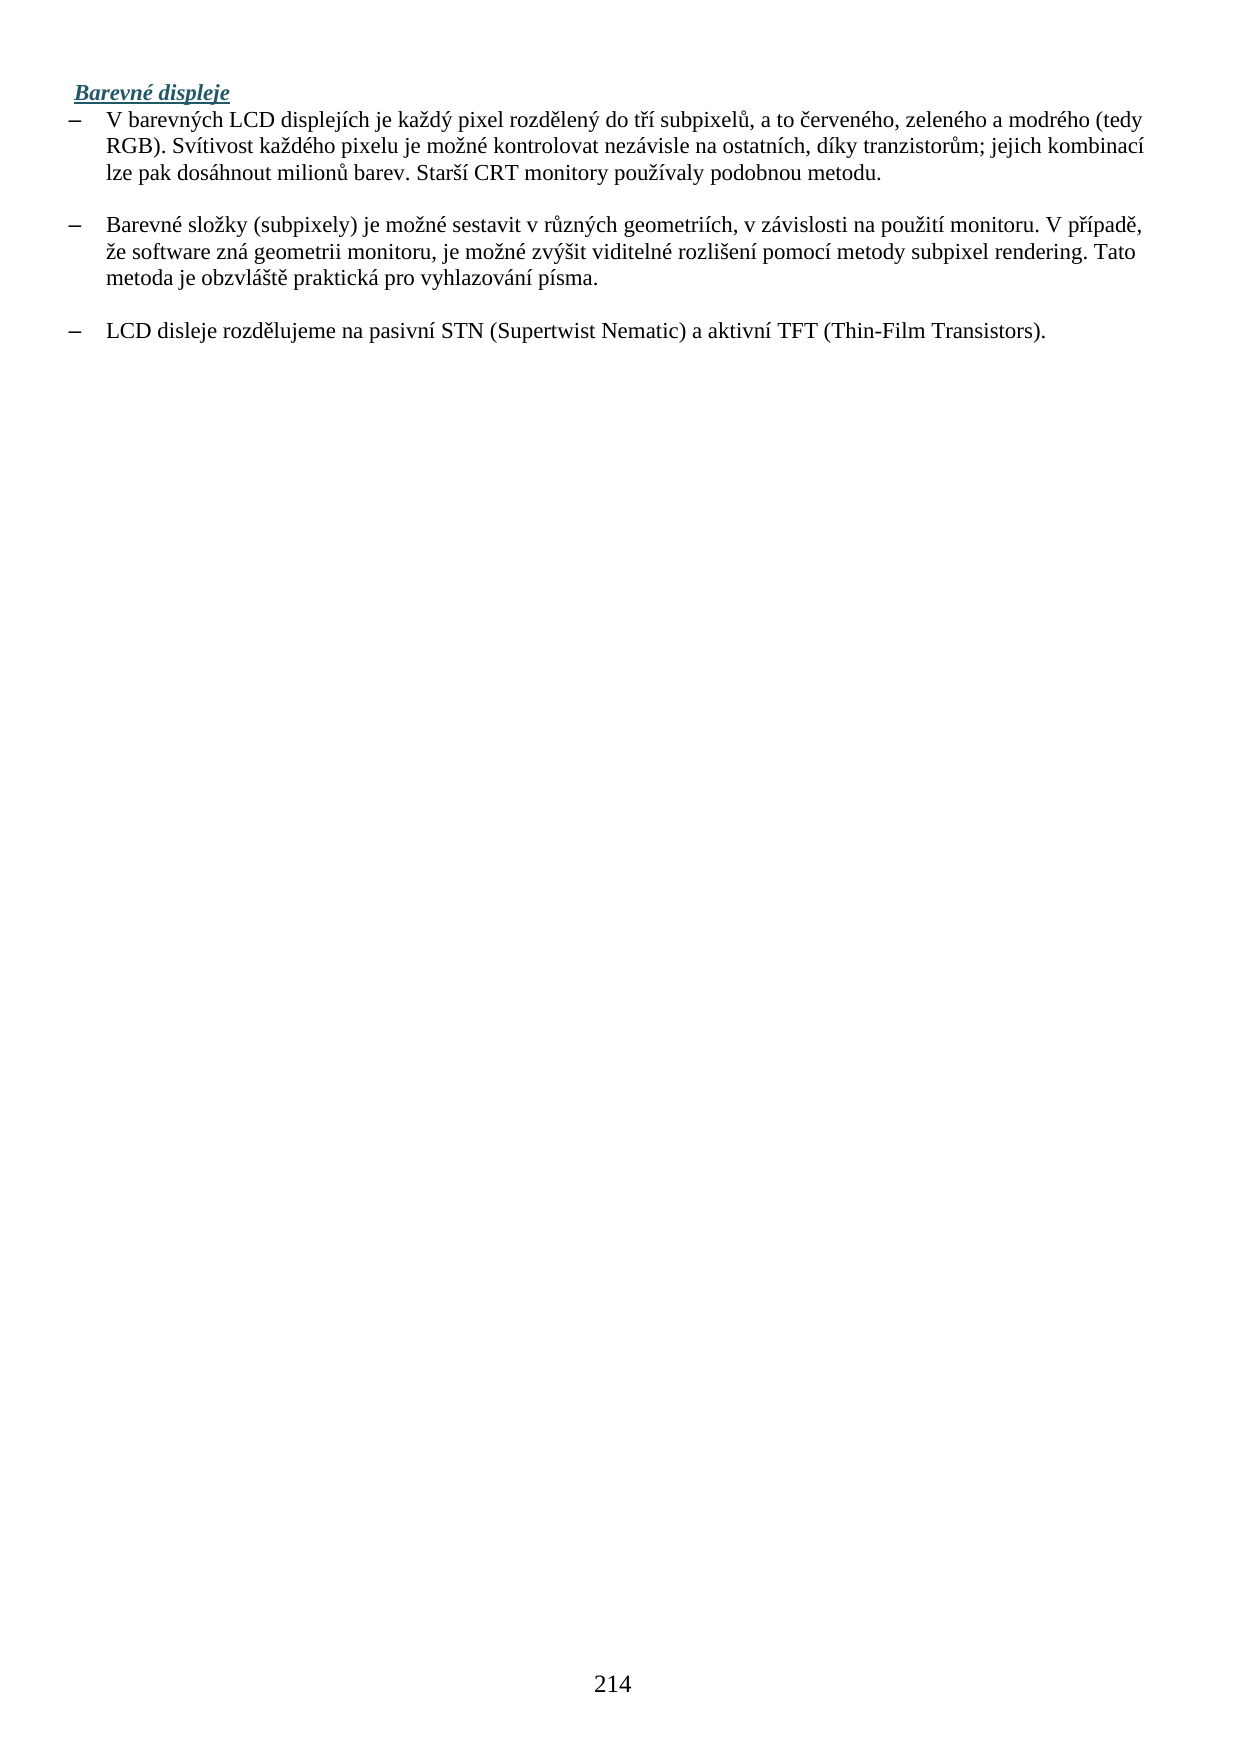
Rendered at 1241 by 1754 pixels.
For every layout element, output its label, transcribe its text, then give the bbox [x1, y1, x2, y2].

list V barevných LCD displejích je každý pixel rozdělený do tří subpixelů, a to červeného, zeleného a modrého (tedy RGB). Svítivost každého pixelu je možné kontrolovat nezávisle na ostatních, díky tranzistorům; jejich kombinací lze pak dosáhnout milionů barev. Starší CRT monitory používaly podobnou metodu. [90, 106, 1151, 185]
list LCD disleje rozdělujeme na pasivní STN (Supertwist Nematic) a aktivní TFT (Thin-Film Transistors). [90, 317, 1151, 343]
list Barevné složky (subpixely) je možné sestavit v různých geometriích, v závislosti na použití monitoru. V případě, že software zná geometrii monitoru, je možné zvýšit viditelné rozlišení pomocí metody subpixel rendering. Tato metoda je obzvláště praktická pro vyhlazování písma. [90, 211, 1151, 291]
text Barevné displeje [74, 79, 1151, 106]
